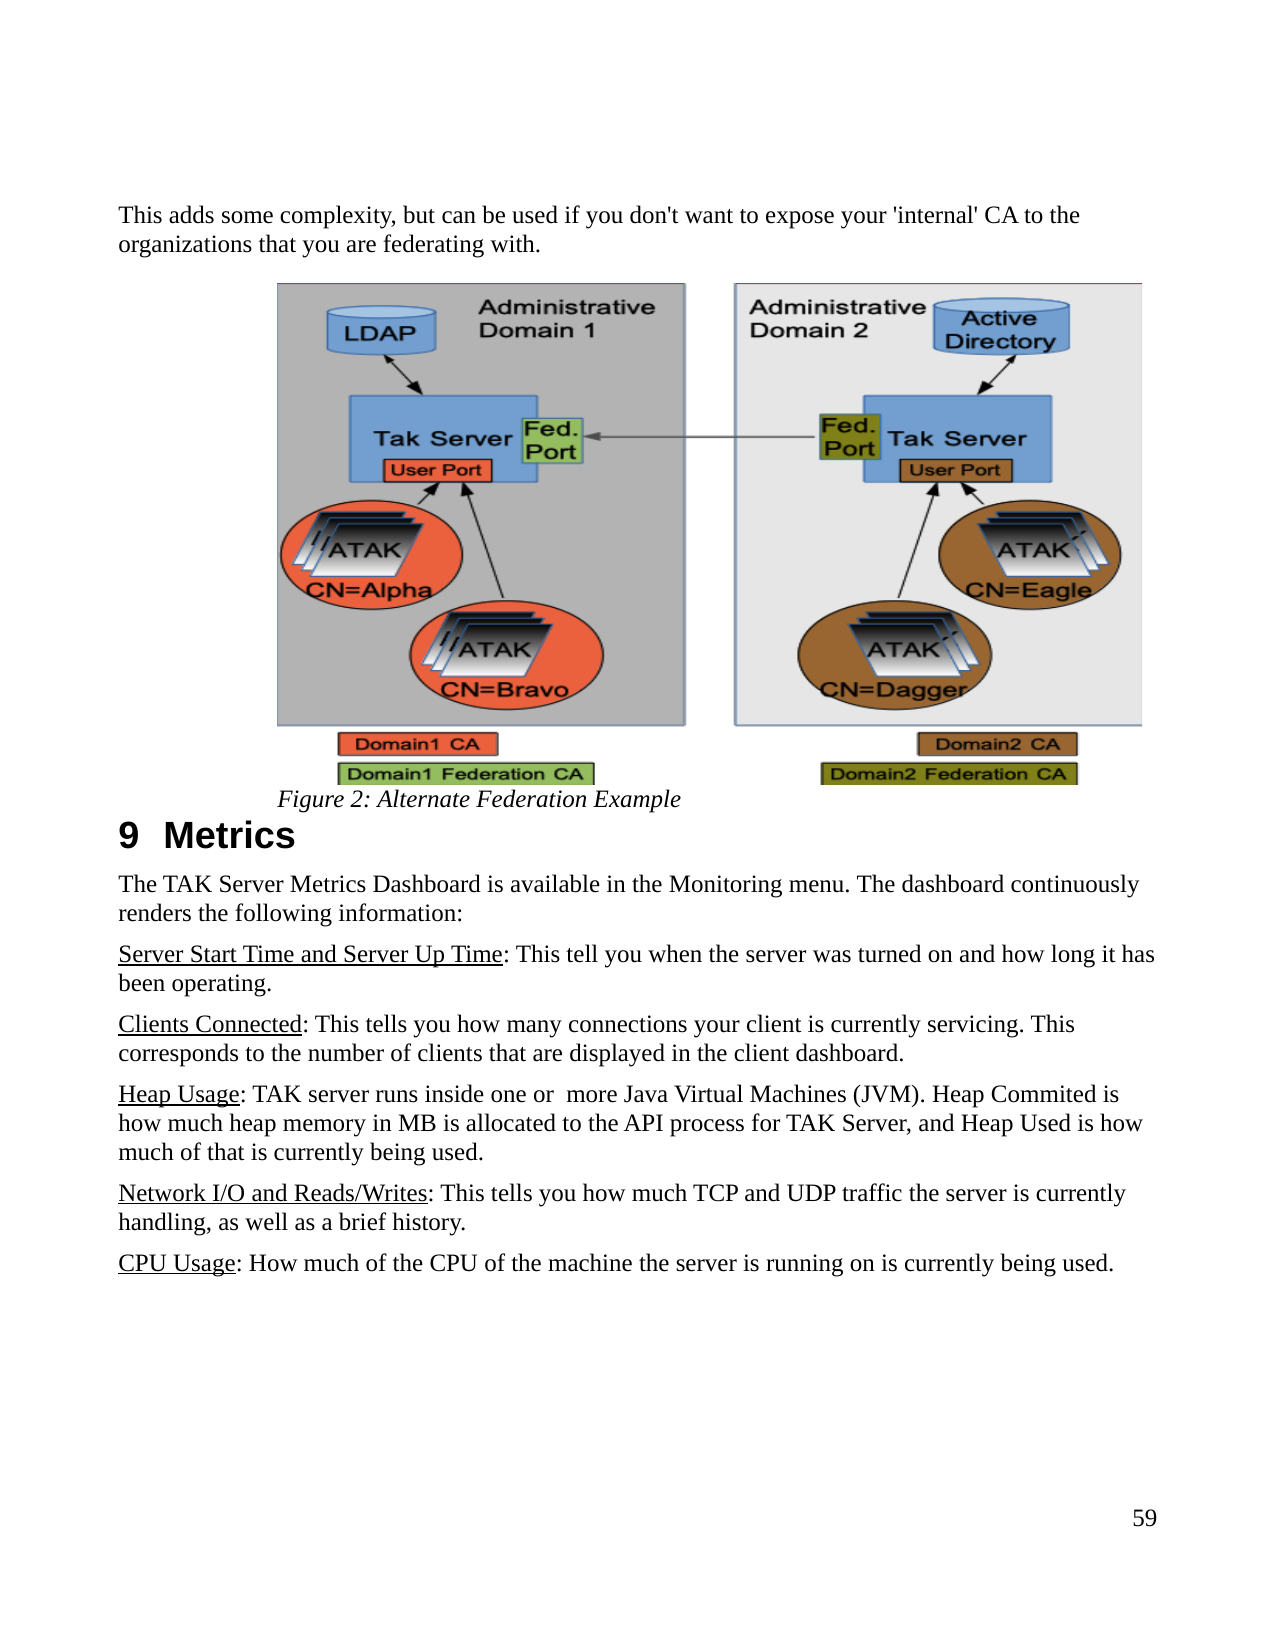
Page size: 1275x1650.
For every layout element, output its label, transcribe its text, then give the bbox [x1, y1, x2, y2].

text Clients Connected: This tells you how many connections your client is currently servicing. This corresponds to the number of clients that are displayed in the client dashboard. [118, 1009, 1157, 1067]
text Heap Usage: TAK server runs inside one or more Java Virtual Machines (JVM). Heap Commited is how much heap memory in MB is allocated to the API process for TAK Server, and Heap Used is how much of that is currently being used. [118, 1079, 1157, 1166]
subtitle Metrics [118, 785, 1157, 857]
text Network I/O and Reads/Writes: This tells you how much TCP and UDP traffic the server is currently handling, as well as a brief history. [118, 1178, 1157, 1236]
text The TAK Server Metrics Dashboard is available in the Monitoring menu. The dashboard continuously renders the following information: [118, 869, 1157, 927]
subtitle [277, 271, 1142, 283]
list Figure 2: Alternate Federation Example [277, 785, 1142, 813]
text This adds some complexity, but can be used if you don't want to expose your 'internal' CA to the organizations that you are federating with. [118, 201, 1157, 258]
text Server Start Time and Server Up Time: This tell you when the server was turned on and how long it has been operating. [118, 939, 1157, 997]
picture [277, 283, 1143, 785]
text CPU Usage: How much of the CPU of the machine the server is running on is currently being used. [118, 1248, 1157, 1277]
